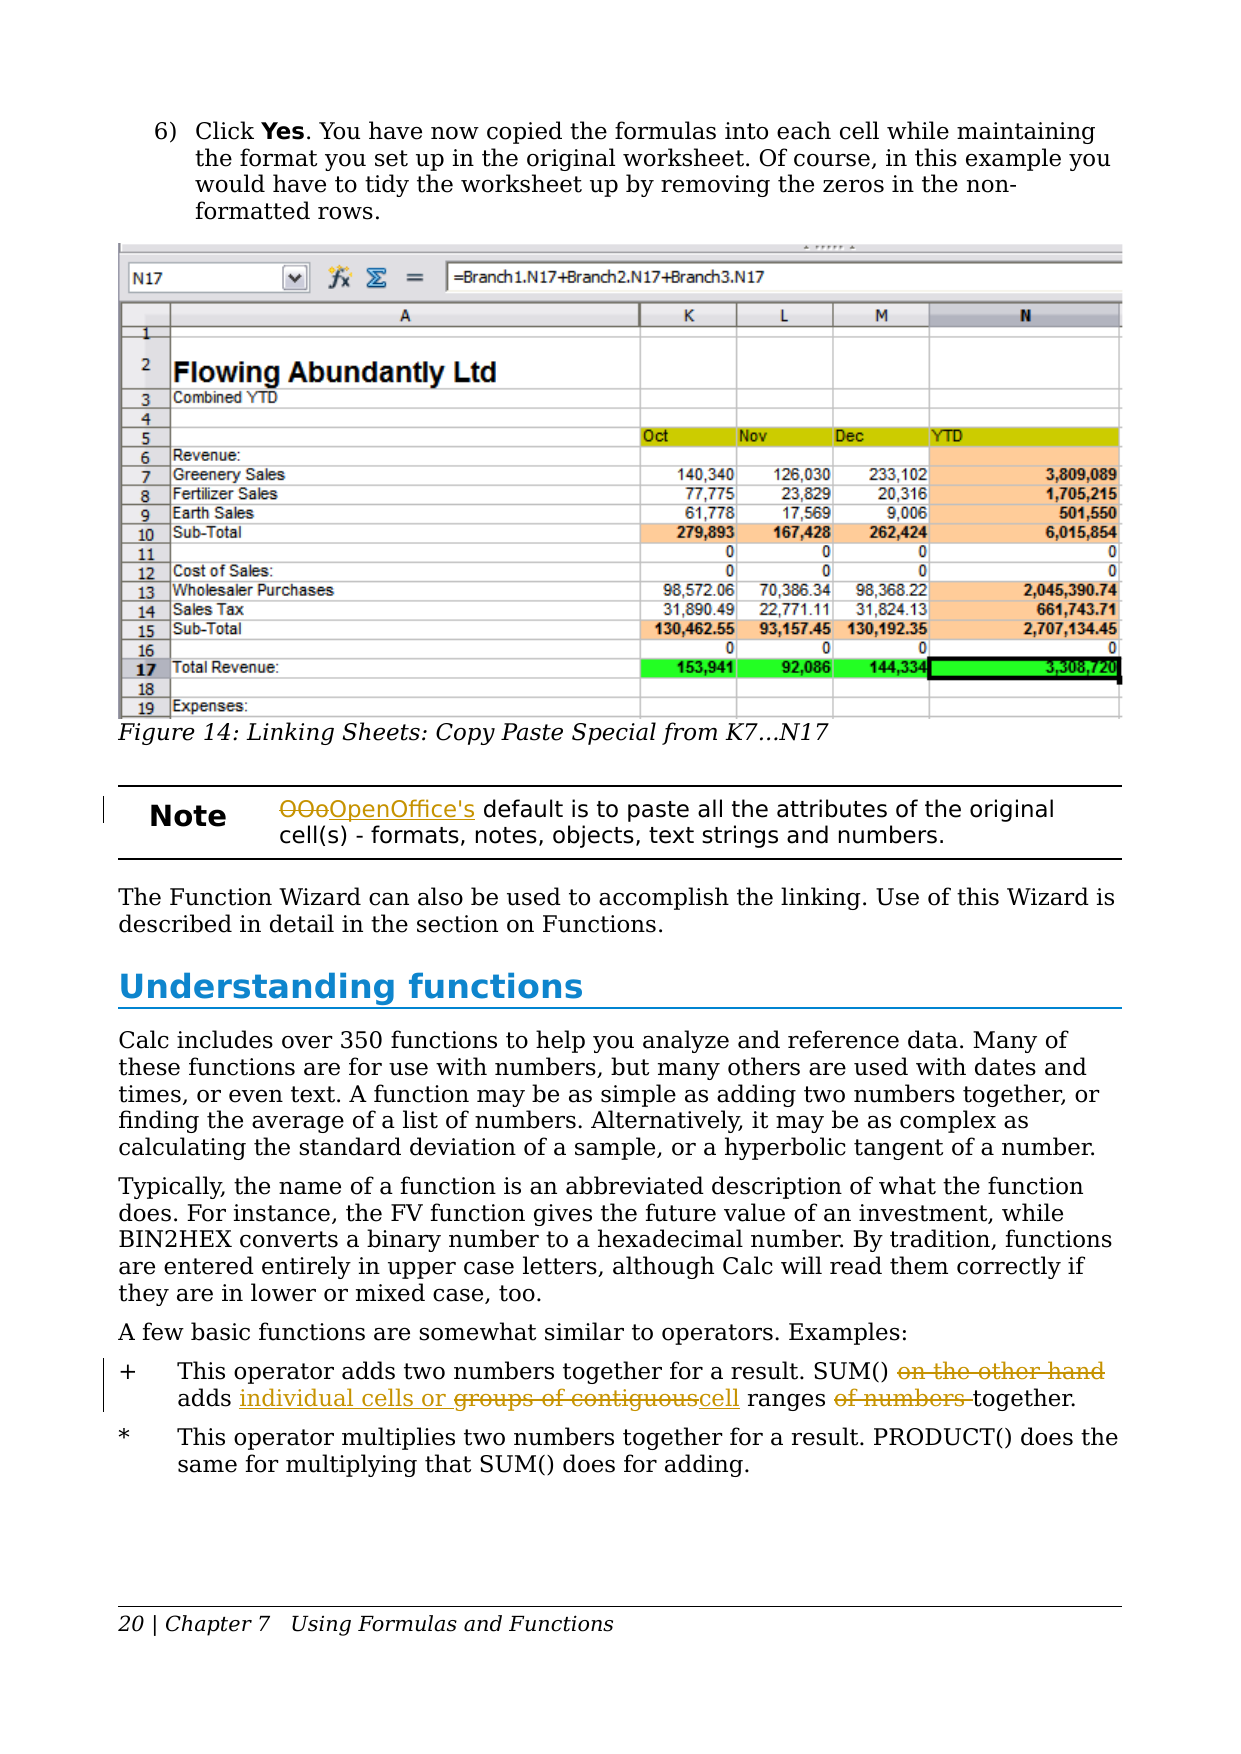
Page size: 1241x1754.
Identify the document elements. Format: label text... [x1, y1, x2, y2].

table_header OpenOffice's default is to paste all the attributes of the original cell(s) - formats, notes, objects, text strings and numbers. [258, 787, 1122, 858]
table_header + [118, 1358, 177, 1424]
text Figure 14: Linking Sheets: Copy Paste Special from K7...N17 [118, 719, 1124, 746]
subtitle Understanding functions [118, 968, 1122, 1007]
text Calc includes over 350 functions to help you analyze and reference data. Many of these functions are for use with numbers, but many others are used with dates and times, or even text. A function may be as simple as adding two numbers together, or finding the average of a list of numbers. Alternatively, it may be as complex as calculating the standard deviation of a sample, or a hyperbolic tangent of a number. [118, 1027, 1122, 1161]
text Typically, the name of a function is an abbreviated description of what the function does. For instance, the FV function gives the future value of an investment, while BIN2HEX converts a binary number to a hexadecimal number. By tradition, functions are entered entirely in upper case letters, although Calc will read them correctly if they are in lower or mixed case, too. [118, 1173, 1122, 1307]
table_cell This operator multiplies two numbers together for a result. PRODUCT() does the same for multiplying that SUM() does for adding. [177, 1424, 1122, 1490]
table_cell * [118, 1424, 177, 1490]
text A few basic functions are somewhat similar to operators. Examples: [118, 1319, 1122, 1346]
list Click Yes. You have now copied the formulas into each cell while maintaining the format you set up in the original worksheet. Of course, in this example you would have to tidy the worksheet up by removing the zeros in the non-formatted rows. [177, 118, 1122, 225]
list The Function Wizard can also be used to accomplish the linking. Use of this Wizard is described in detail in the section on Functions. [118, 884, 1122, 938]
picture [118, 243, 1123, 719]
table_header Note [118, 787, 257, 858]
table_header This operator adds two numbers together for a result. SUM() adds individual cells or cell ranges together. [177, 1358, 1122, 1424]
